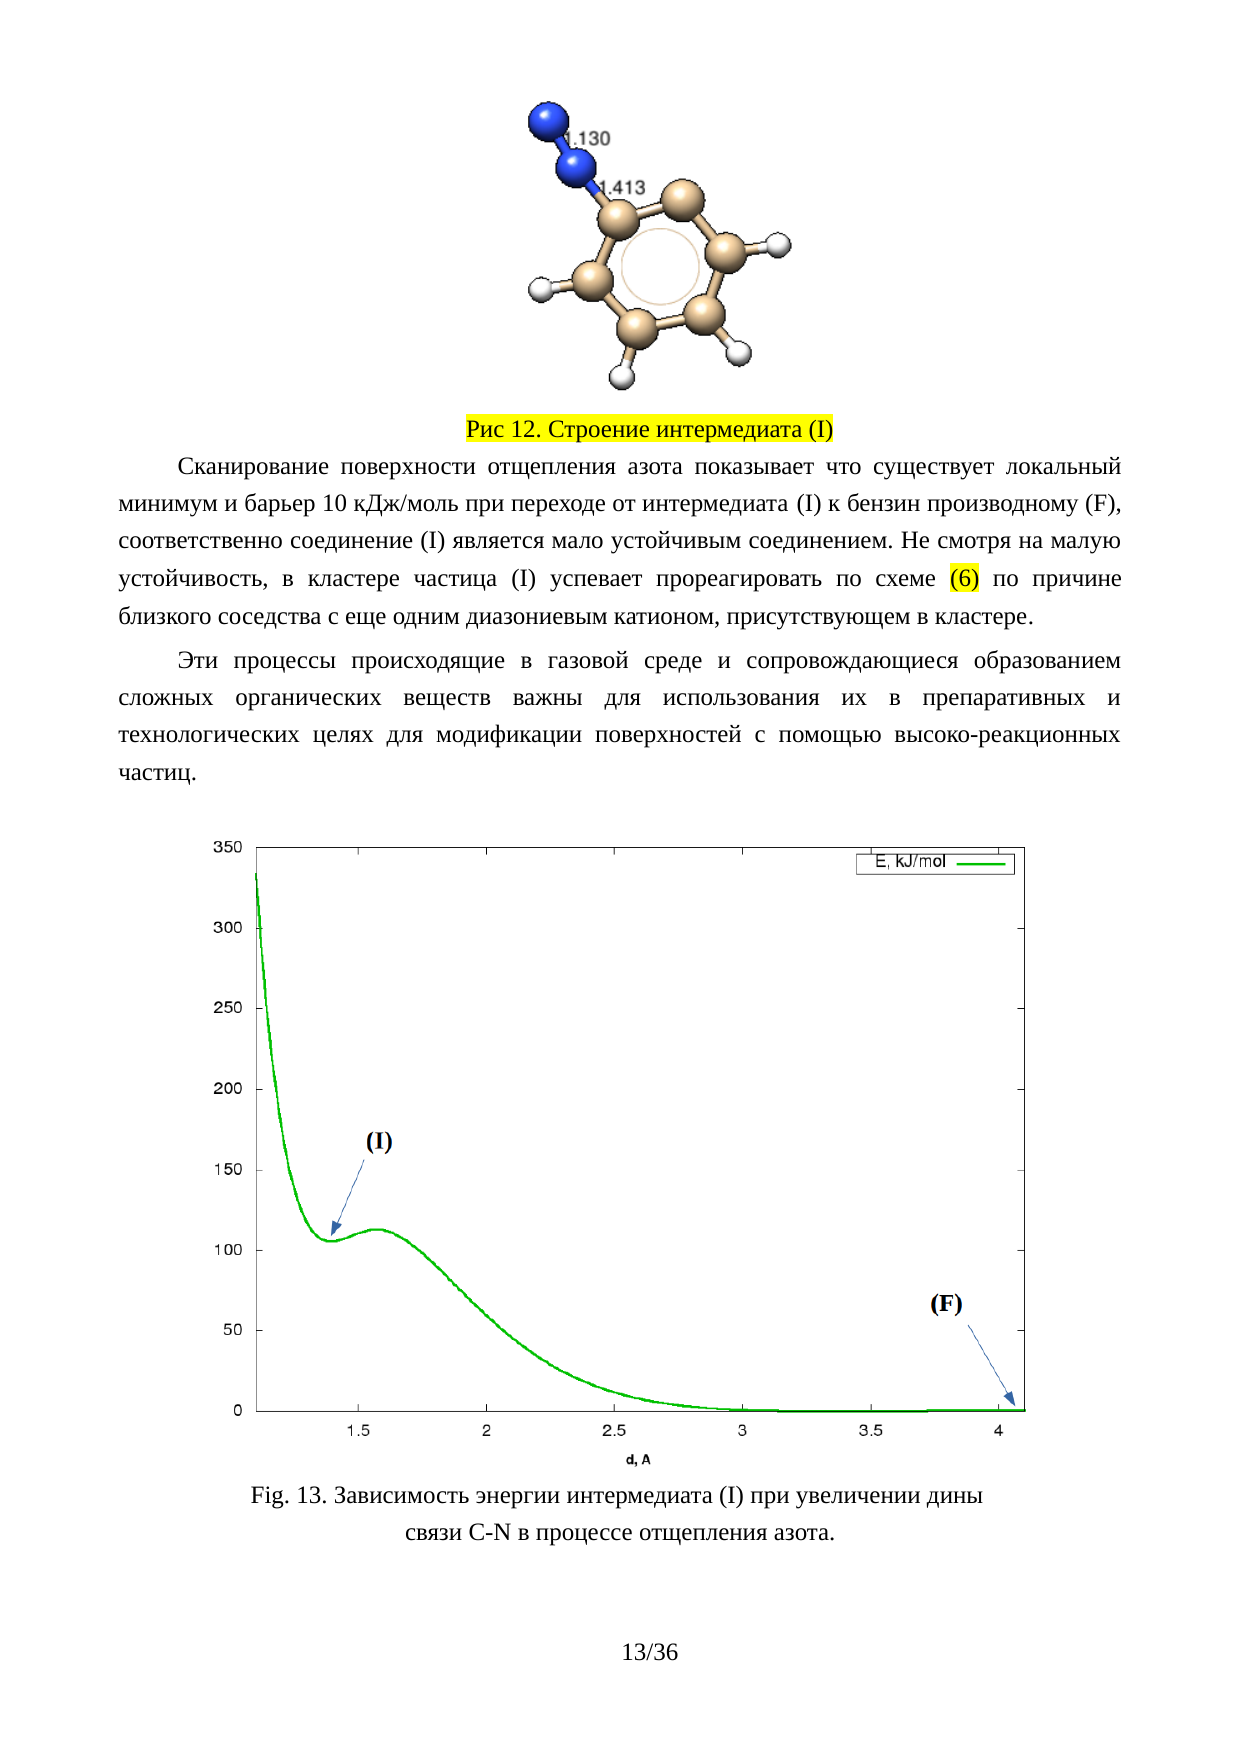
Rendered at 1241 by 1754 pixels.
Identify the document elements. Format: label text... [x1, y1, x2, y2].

picture [203, 831, 1037, 1472]
text Fig. 13. Зависимость энергии интермедиата (I) при увеличении дины [118, 1480, 1122, 1509]
text связи C-N в процессе отщепления азота. [118, 1517, 1122, 1546]
picture [491, 88, 809, 406]
text Сканирование поверхности отщепления азота показывает что существует локальный минимум и барьер 10 кДж/моль при переходе от интермедиата (I) к бензин производному (F), соответственно соединение (I) является мало устойчивым соединением. Не смотря на малую устойчивость, в кластере частица (I) успевает прореагировать по схеме (6) по причине близкого соседства с еще одним диазониевым катионом, присутствующем в кластере﻿. [118, 451, 1122, 635]
text Рис 12. Строение интермедиата (I) [118, 414, 1122, 442]
text Эти процессы происходящие в газовой среде и сопровождающиеся образованием сложных органических веществ важны для использования их в препаративных и технологических целях для модификации поверхностей с помощью высоко-реакционных частиц. [118, 645, 1122, 786]
